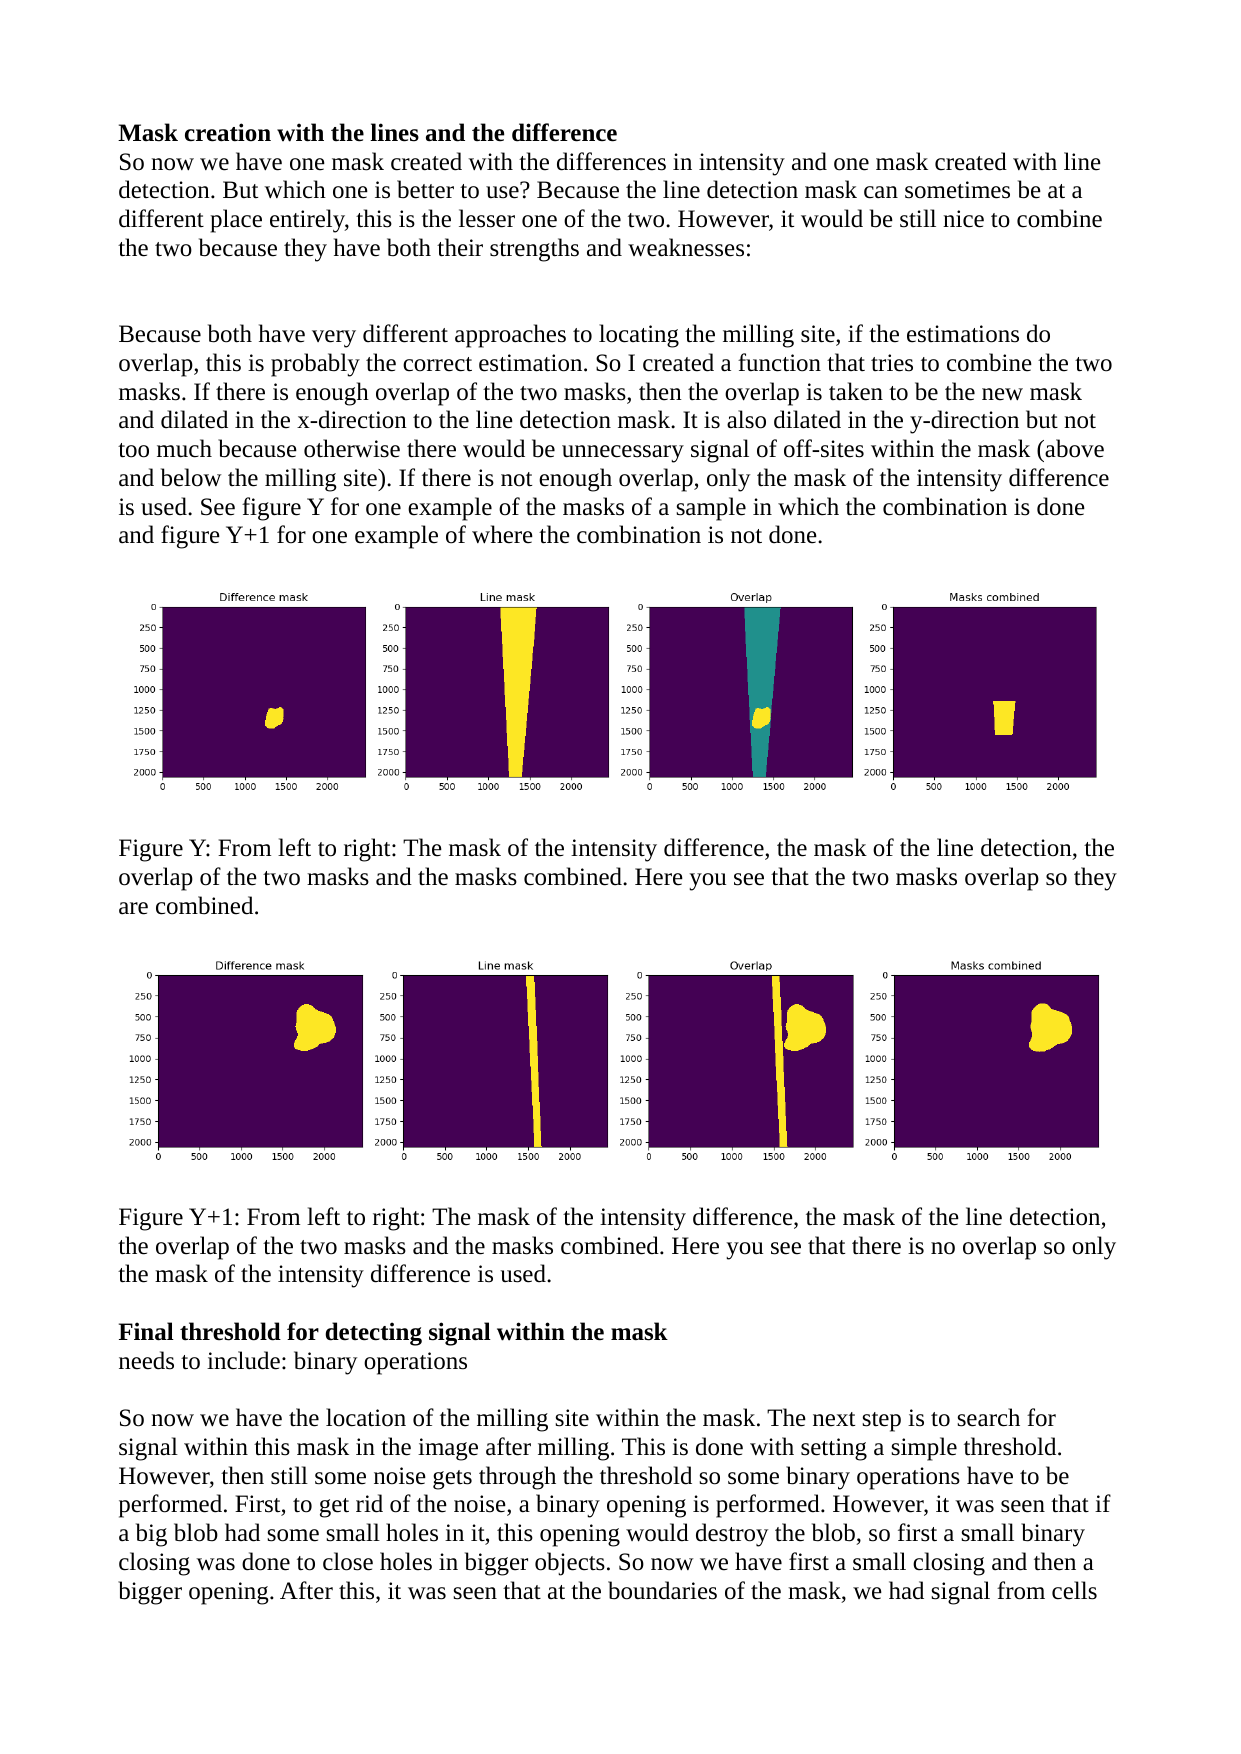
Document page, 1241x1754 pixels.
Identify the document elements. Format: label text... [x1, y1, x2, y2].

picture [118, 948, 1123, 1174]
text Figure Y+1: From left to right: The mask of the intensity difference, the mask of the line detection, the overlap of the two masks and the masks combined. Here you see that there is no overlap so only the mask of the intensity difference is used. [118, 1202, 1122, 1288]
text Final threshold for detecting signal within the mask [118, 1317, 1122, 1346]
text Figure Y: From left to right: The mask of the intensity difference, the mask of the line detection, the overlap of the two masks and the masks combined. Here you see that the two masks overlap so they are combined. [118, 833, 1122, 920]
picture [118, 578, 1123, 805]
text needs to include: binary operations [118, 1346, 1122, 1374]
text So now we have the location of the milling site within the mask. The next step is to search for signal within this mask in the image after milling. This is done with setting a simple threshold. However, then still some noise gets through the threshold so some binary operations have to be performed. First, to get rid of the noise, a binary opening is performed. However, it was seen that if a big blob had some small holes in it, this opening would destroy the blob, so first a small binary closing was done to close holes in bigger objects. So now we have first a small closing and then a bigger opening. After this, it was seen that at the boundaries of the mask, we had signal from cells [118, 1403, 1122, 1604]
text So now we have one mask created with the differences in intensity and one mask created with line detection. But which one is better to use? Because the line detection mask can sometimes be at a different place entirely, this is the lesser one of the two. However, it would be still nice to combine the two because they have both their strengths and weaknesses: [118, 147, 1122, 262]
text Because both have very different approaches to locating the milling site, if the estimations do overlap, this is probably the correct estimation. So I created a function that tries to combine the two masks. If there is enough overlap of the two masks, then the overlap is taken to be the new mask and dilated in the x-direction to the line detection mask. It is also dilated in the y-direction but not too much because otherwise there would be unnecessary signal of off-sites within the mask (above and below the milling site). If there is not enough overlap, only the mask of the intensity difference is used. See figure Y for one example of the masks of a sample in which the combination is done and figure Y+1 for one example of where the combination is not done. [118, 319, 1122, 549]
text Mask creation with the lines and the difference [118, 118, 1122, 147]
